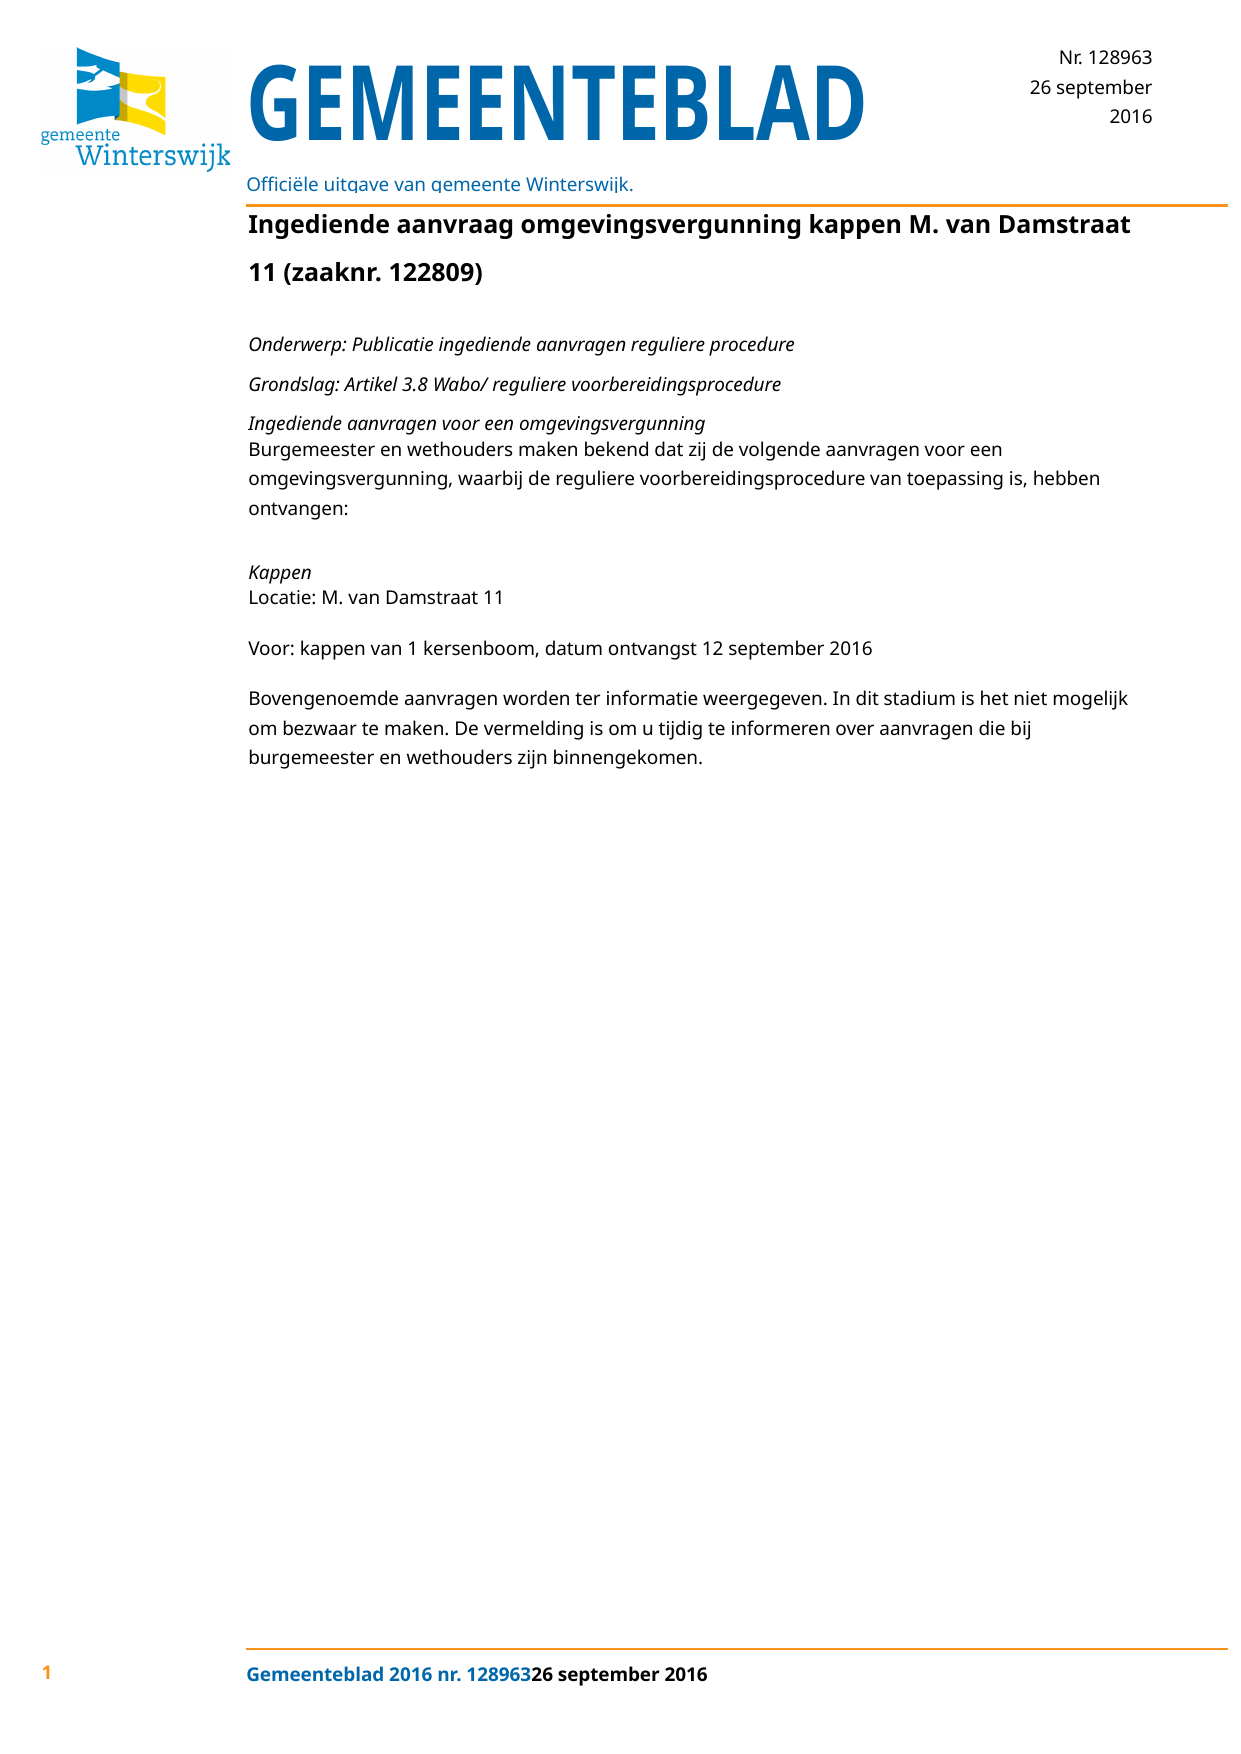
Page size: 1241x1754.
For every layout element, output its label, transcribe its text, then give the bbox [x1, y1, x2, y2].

text Locatie: M. van Damstraat 11 [248, 584, 1152, 610]
text Voor: kappen van 1 kersenboom, datum ontvangst 12 september 2016 [248, 635, 1152, 661]
text Onderwerp: Publicatie ingediende aanvragen reguliere procedure [248, 331, 1152, 357]
text Ingediende aanvragen voor een omgevingsvergunning [248, 410, 1152, 436]
text Ingediende aanvraag omgevingsvergunning kappen M. van Damstraat 11 (zaaknr. 122809) [248, 207, 1152, 288]
picture [225, 153, 231, 162]
text Kappen [248, 559, 1152, 584]
text Burgemeester en wethouders maken bekend dat zij de volgende aanvragen voor een omgevingsvergunning, waarbij de reguliere voorbereidingsprocedure van toepassing is, hebben ontvangen: [248, 436, 1152, 521]
picture [41, 47, 231, 172]
text Grondslag: Artikel 3.8 Wabo/ reguliere voorbereidingsprocedure [248, 371, 1152, 396]
text Bovengenoemde aanvragen worden ter informatie weergegeven. In dit stadium is het niet mogelijk om bezwaar te maken. De vermelding is om u tijdig te informeren over aanvragen die bij burgemeester en wethouders zijn binnengekomen. [248, 685, 1152, 770]
